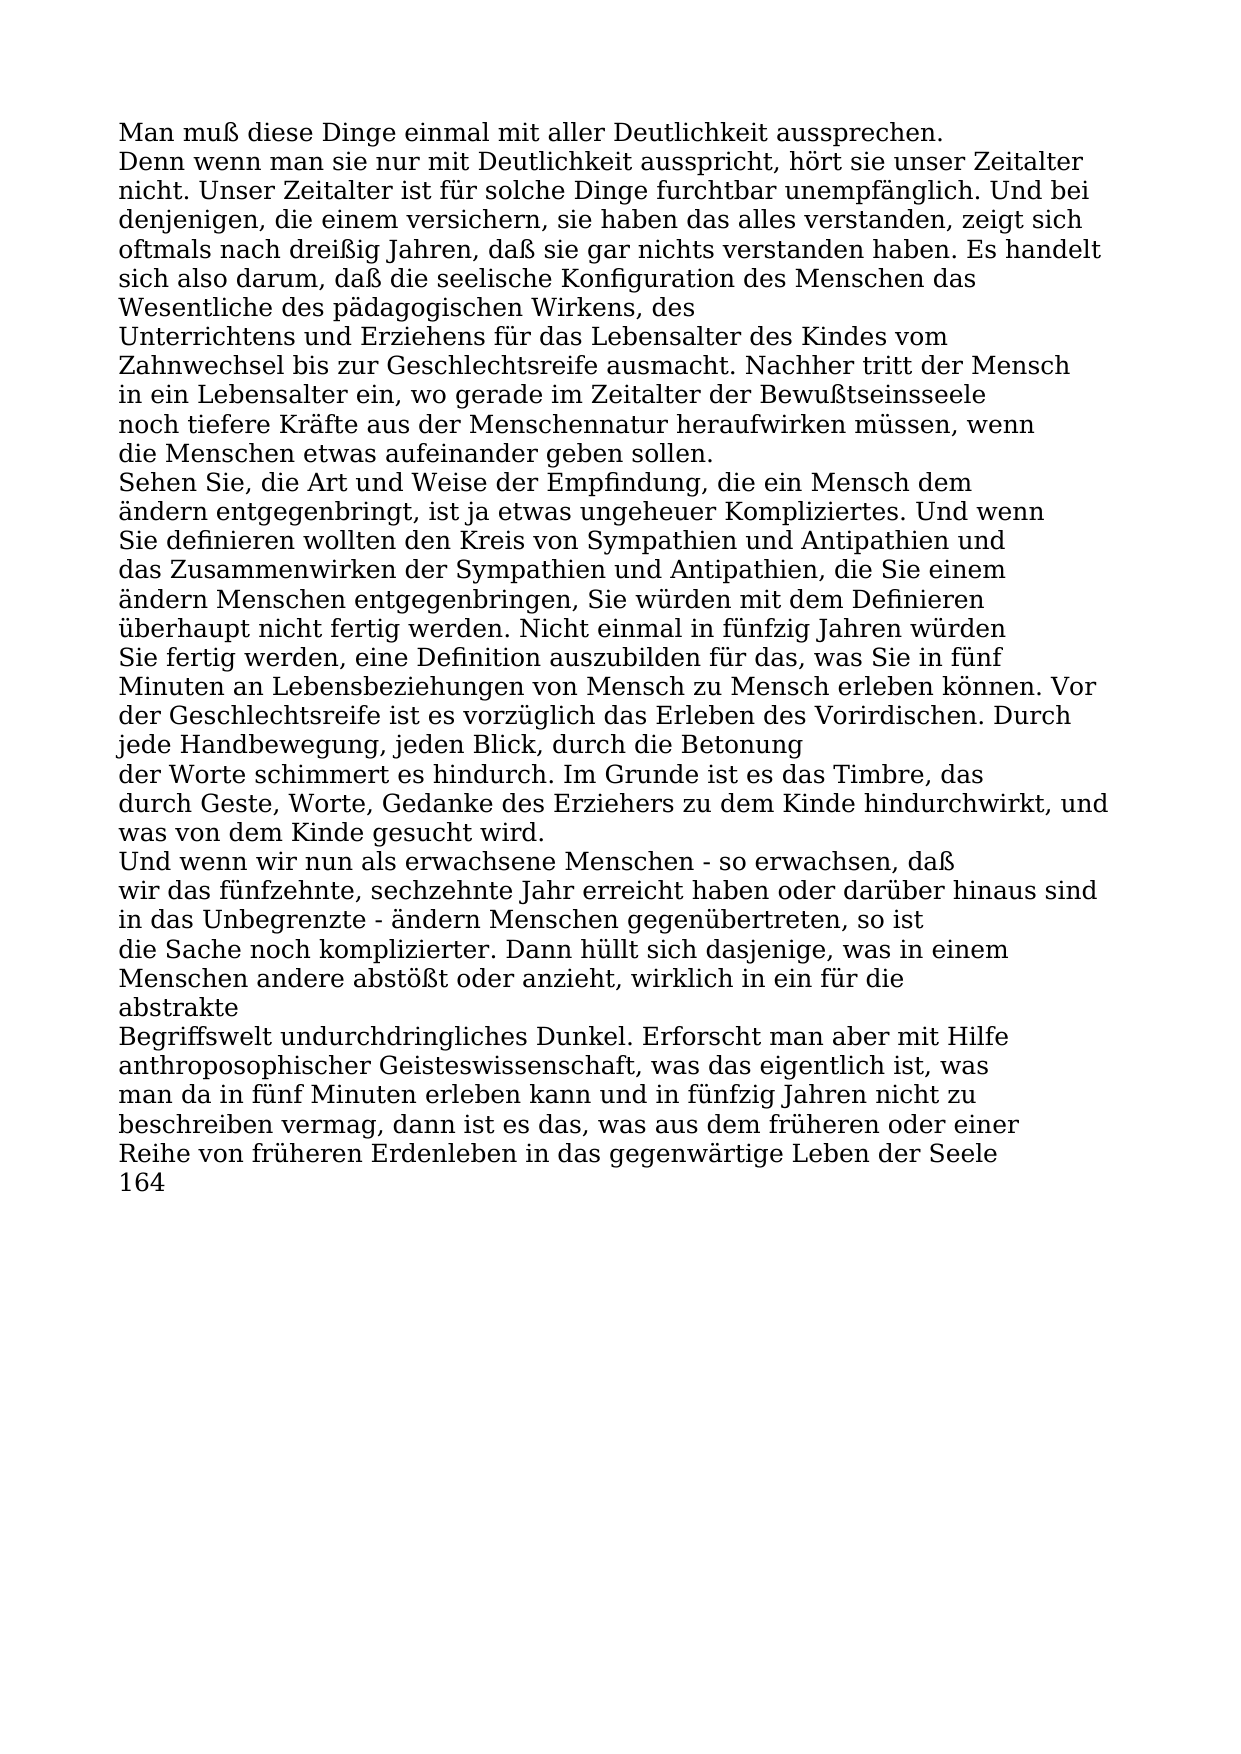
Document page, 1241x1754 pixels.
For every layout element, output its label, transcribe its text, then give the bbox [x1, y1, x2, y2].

text überhaupt nicht fertig werden. Nicht einmal in fünfzig Jahren würden [118, 614, 1122, 643]
text Und wenn wir nun als erwachsene Menschen - so erwachsen, daß [118, 847, 1122, 876]
text Begriffswelt undurchdringliches Dunkel. Erforscht man aber mit Hilfe [118, 1022, 1122, 1051]
text ändern entgegenbringt, ist ja etwas ungeheuer Kompliziertes. Und wenn [118, 497, 1122, 526]
text ändern Menschen entgegenbringen, Sie würden mit dem Definieren [118, 585, 1122, 614]
text Minuten an Lebensbeziehungen von Mensch zu Mensch erleben können. Vor der Geschlechtsreife ist es vorzüglich das Erleben des Vorirdischen. Durch jede Handbewegung, jeden Blick, durch die Betonung [118, 672, 1122, 760]
text abstrakte [118, 993, 1122, 1022]
text die Menschen etwas aufeinander geben sollen. [118, 439, 1122, 468]
text Unterrichtens und Erziehens für das Lebensalter des Kindes vom Zahnwechsel bis zur Geschlechtsreife ausmacht. Nachher tritt der Mensch [118, 322, 1122, 381]
text anthroposophischer Geisteswissenschaft, was das eigentlich ist, was [118, 1051, 1122, 1081]
text Sie fertig werden, eine Definition auszubilden für das, was Sie in fünf [118, 643, 1122, 672]
text Denn wenn man sie nur mit Deutlichkeit ausspricht, hört sie unser Zeitalter nicht. Unser Zeitalter ist für solche Dinge furchtbar unempfänglich. Und bei denjenigen, die einem versichern, sie haben das alles verstanden, zeigt sich oftmals nach dreißig Jahren, daß sie gar nichts verstanden haben. Es handelt sich also darum, daß die seelische Konfiguration des Menschen das Wesentliche des pädagogischen Wirkens, des [118, 147, 1122, 322]
text beschreiben vermag, dann ist es das, was aus dem früheren oder einer [118, 1110, 1122, 1139]
text Menschen andere abstößt oder anzieht, wirklich in ein für die [118, 964, 1122, 993]
text der Worte schimmert es hindurch. Im Grunde ist es das Timbre, das [118, 760, 1122, 789]
text 164 [118, 1168, 1122, 1197]
text Reihe von früheren Erdenleben in das gegenwärtige Leben der Seele [118, 1139, 1122, 1168]
text man da in fünf Minuten erleben kann und in fünfzig Jahren nicht zu [118, 1081, 1122, 1110]
text in ein Lebensalter ein, wo gerade im Zeitalter der Bewußtseinsseele [118, 381, 1122, 410]
text Man muß diese Dinge einmal mit aller Deutlichkeit aussprechen. [118, 118, 1122, 147]
text Sehen Sie, die Art und Weise der Empfindung, die ein Mensch dem [118, 468, 1122, 497]
text die Sache noch komplizierter. Dann hüllt sich dasjenige, was in einem [118, 935, 1122, 964]
text wir das fünfzehnte, sechzehnte Jahr erreicht haben oder darüber hinaus sind in das Unbegrenzte - ändern Menschen gegenübertreten, so ist [118, 876, 1122, 935]
text durch Geste, Worte, Gedanke des Erziehers zu dem Kinde hindurchwirkt, und was von dem Kinde gesucht wird. [118, 789, 1122, 847]
text noch tiefere Kräfte aus der Menschennatur heraufwirken müssen, wenn [118, 410, 1122, 439]
text das Zusammenwirken der Sympathien und Antipathien, die Sie einem [118, 556, 1122, 585]
text Sie definieren wollten den Kreis von Sympathien und Antipathien und [118, 526, 1122, 556]
